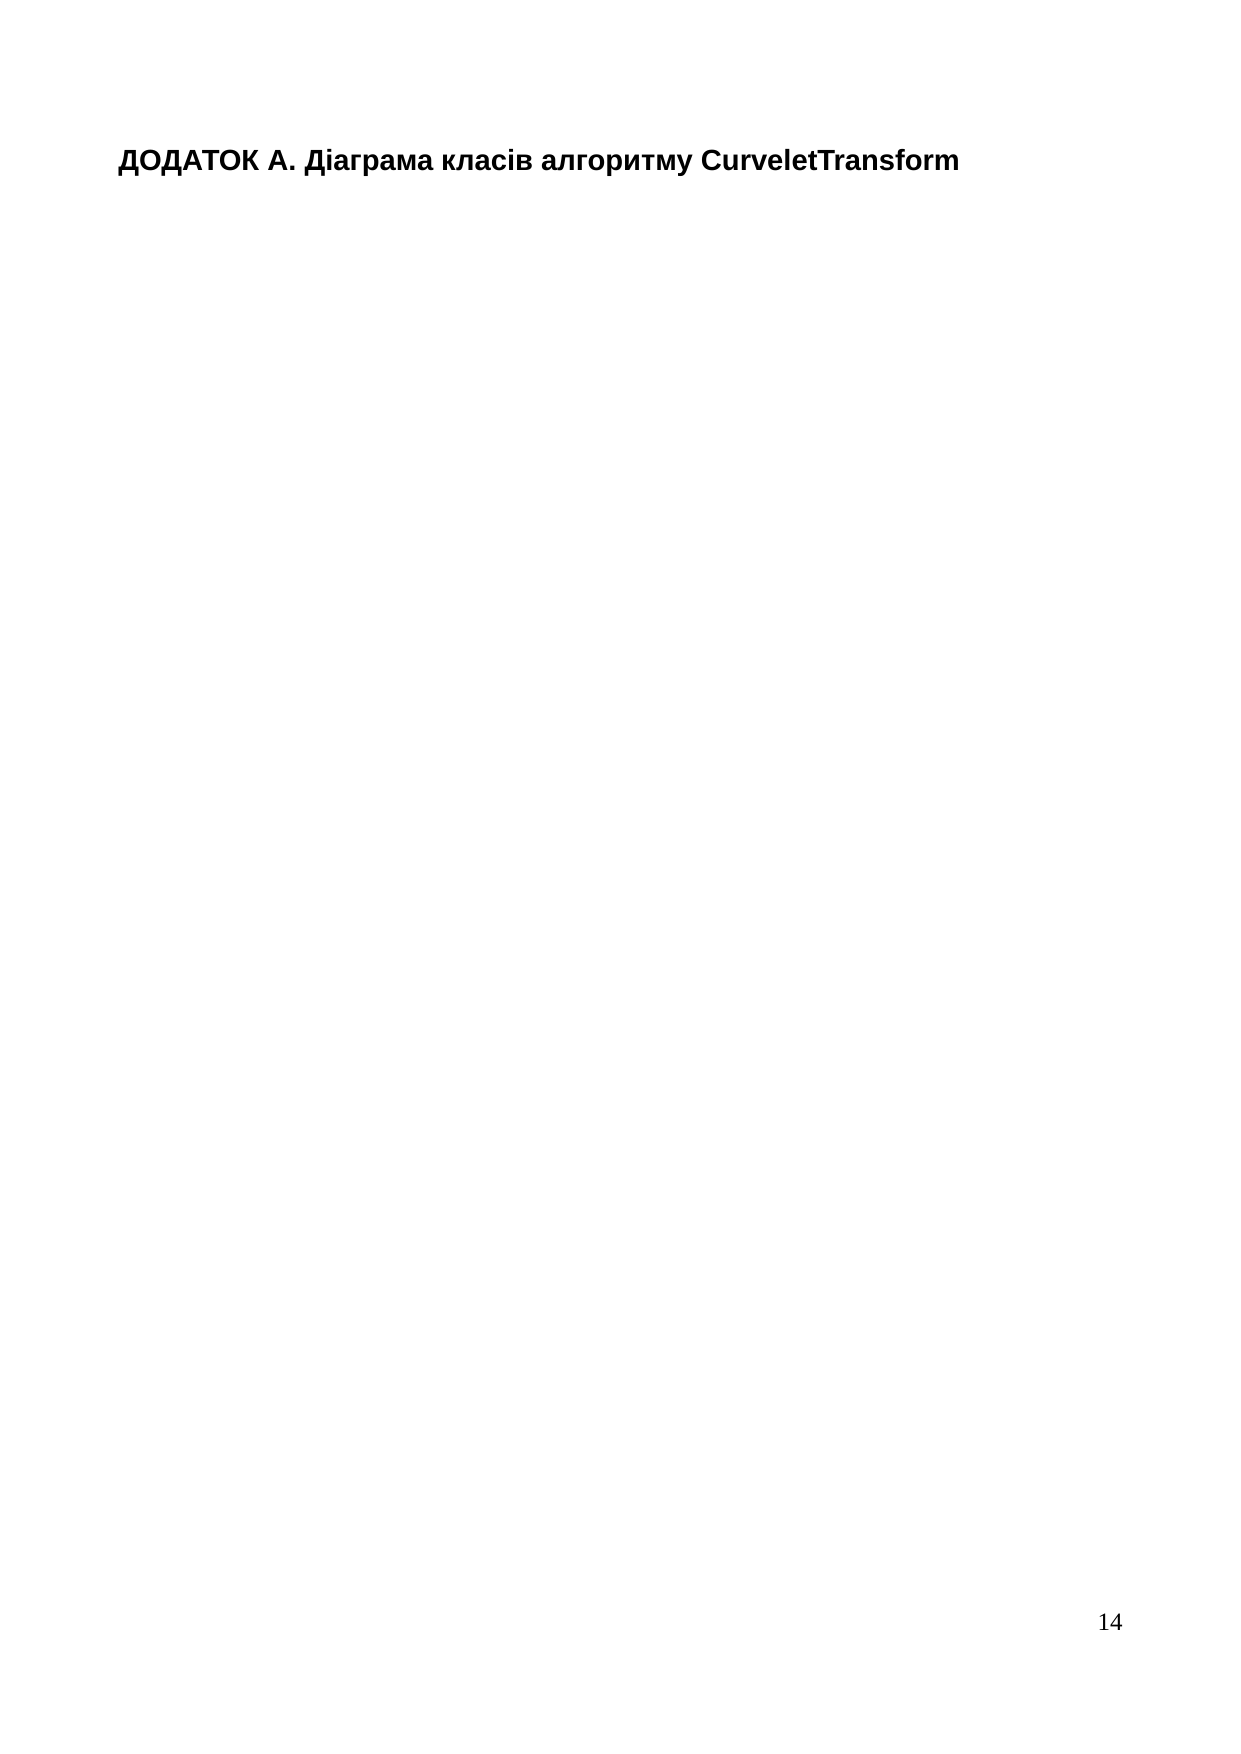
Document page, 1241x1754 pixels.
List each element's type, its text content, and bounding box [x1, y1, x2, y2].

subtitle ДОДАТОК А. Діаграма класів алгоритму CurveletTransform [118, 143, 1122, 177]
